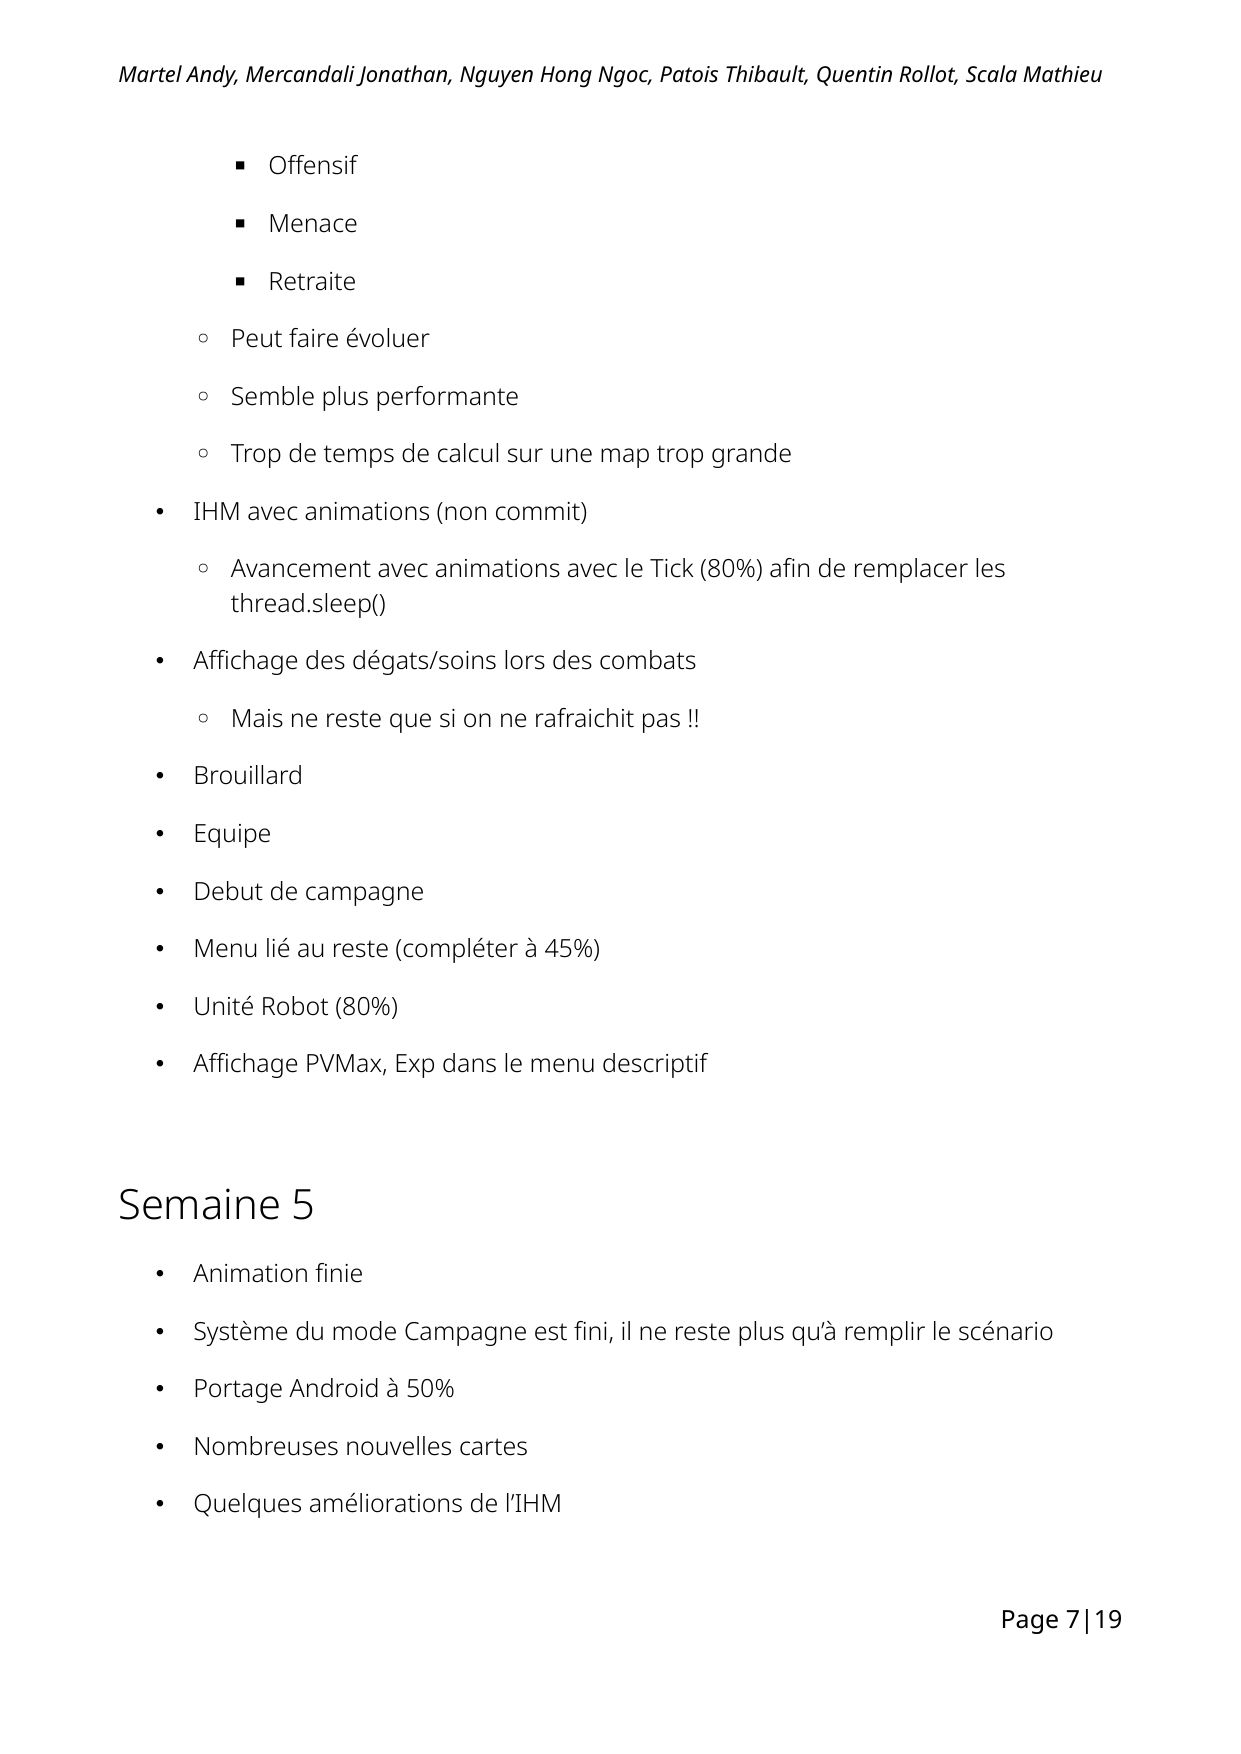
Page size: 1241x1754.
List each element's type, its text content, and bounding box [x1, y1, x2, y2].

list Avancement avec animations avec le Tick (80%) afin de remplacer les thread.sleep() [193, 551, 1122, 619]
list Affichage des dégats/soins lors des combats [156, 643, 1122, 677]
list Quelques améliorations de l’IHM [156, 1486, 1122, 1520]
list Affichage PVMax, Exp dans le menu descriptif [156, 1046, 1122, 1080]
list Menu lié au reste (compléter à 45%) [156, 931, 1122, 965]
list IHM avec animations (non commit) [156, 493, 1122, 528]
list Portage Android à 50% [156, 1371, 1122, 1405]
list Equipe [156, 816, 1122, 850]
list Animation finie [156, 1256, 1122, 1289]
list Offensif [231, 148, 1122, 182]
list Unité Robot (80%) [156, 988, 1122, 1022]
list Debut de campagne [156, 873, 1122, 907]
list Nombreuses nouvelles cartes [156, 1428, 1122, 1462]
list Système du mode Campagne est fini, il ne reste plus qu’à remplir le scénario [156, 1313, 1122, 1347]
list Peut faire évoluer [193, 321, 1122, 355]
list Brouillard [156, 758, 1122, 792]
subtitle Semaine 5 [118, 1174, 1122, 1231]
list Retraite [231, 263, 1122, 297]
list Semble plus performante [193, 378, 1122, 412]
list Trop de temps de calcul sur une map trop grande [193, 436, 1122, 470]
list Menace [231, 206, 1122, 239]
list Mais ne reste que si on ne rafraichit pas !! [193, 700, 1122, 734]
